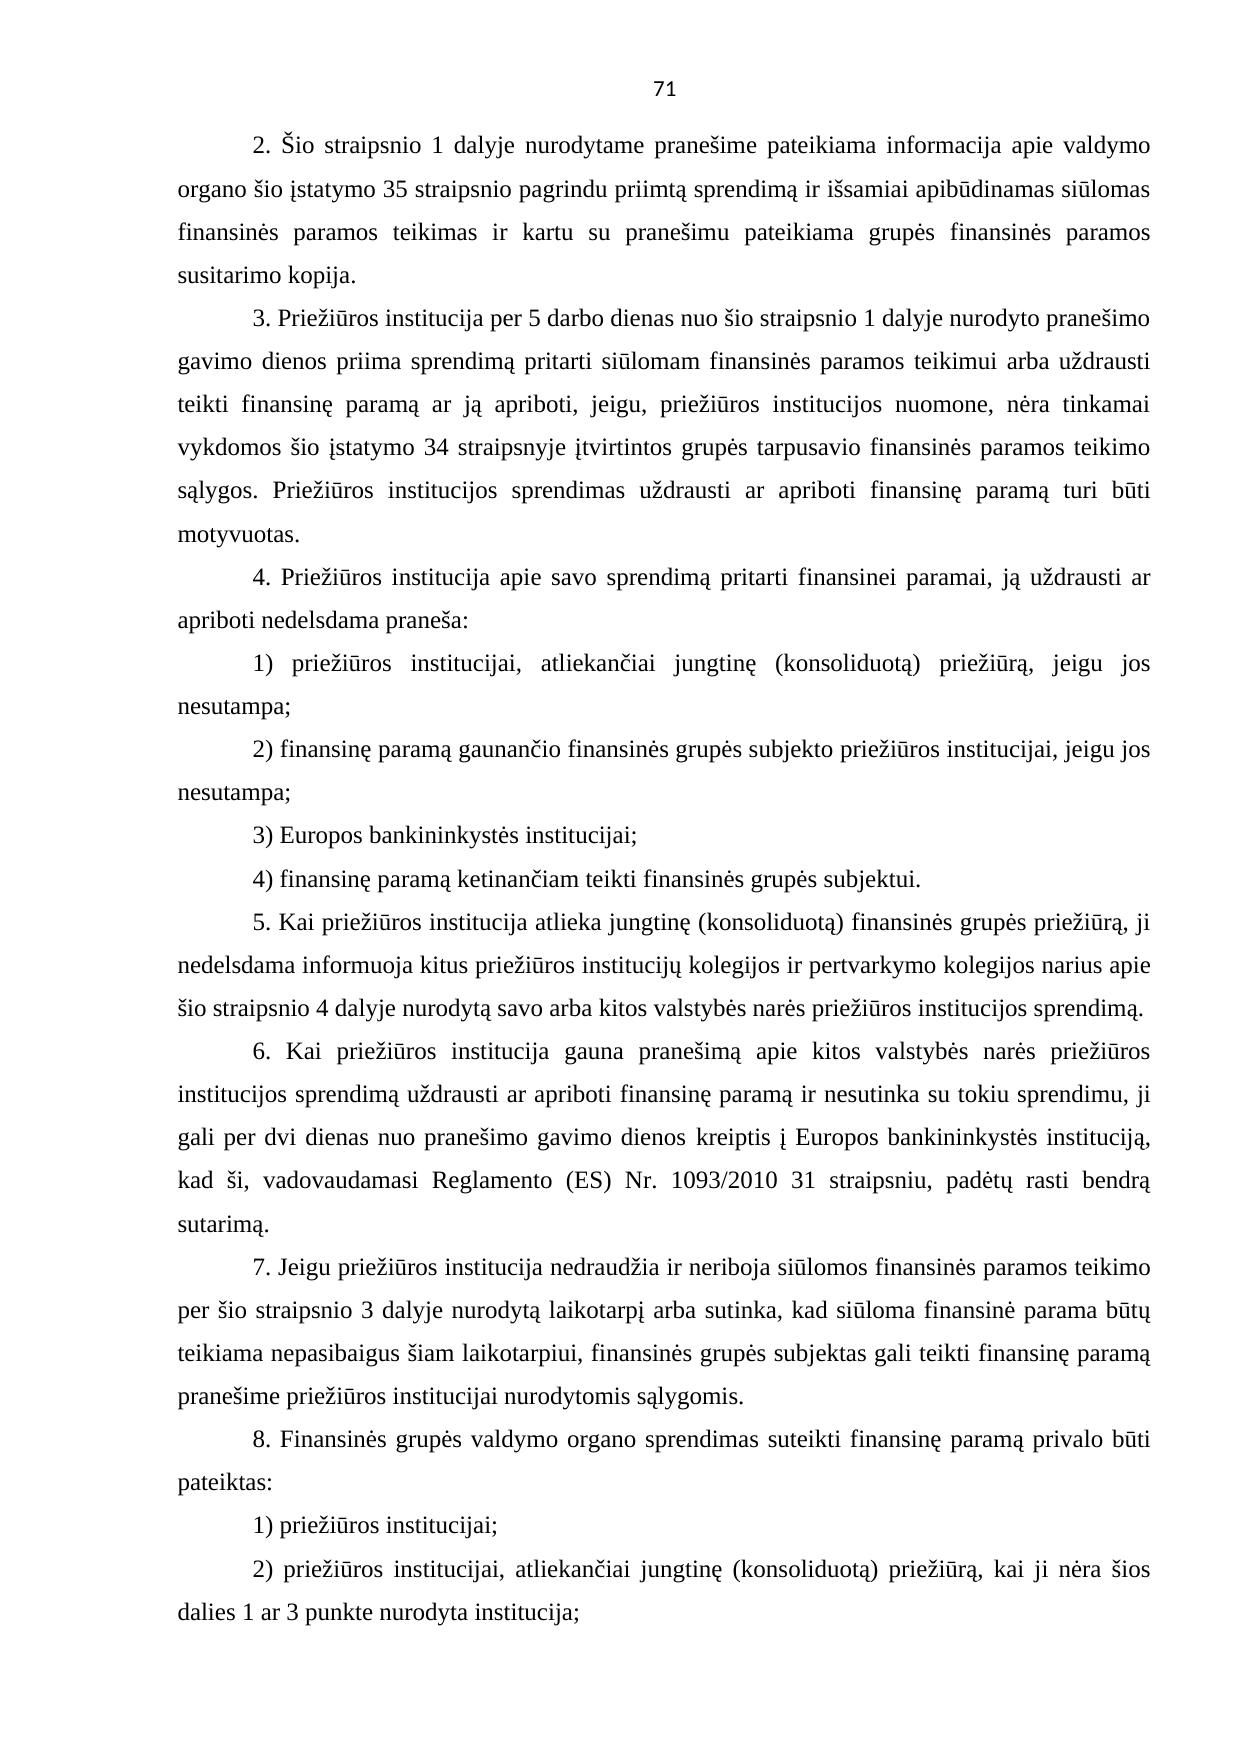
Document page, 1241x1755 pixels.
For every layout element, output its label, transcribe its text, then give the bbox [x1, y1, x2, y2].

text 5. Kai priežiūros institucija atlieka jungtinę (konsoliduotą) finansinės grupės priežiūrą, ji nedelsdama informuoja kitus priežiūros institucijų kolegijos ir pertvarkymo kolegijos narius apie šio straipsnio 4 dalyje nurodytą savo arba kitos valstybės narės priežiūros institucijos sprendimą. [177, 907, 1152, 1022]
text 2) priežiūros institucijai, atliekančiai jungtinę (konsoliduotą) priežiūrą, kai ji nėra šios dalies 1 ar 3 punkte nurodyta institucija; [177, 1554, 1152, 1626]
text 2) finansinę paramą gaunančio finansinės grupės subjekto priežiūros institucijai, jeigu jos nesutampa; [177, 734, 1152, 806]
text 1) priežiūros institucijai, atliekančiai jungtinę (konsoliduotą) priežiūrą, jeigu jos nesutampa; [177, 648, 1152, 720]
text 2. Šio straipsnio 1 dalyje nurodytame pranešime pateikiama informacija apie valdymo organo šio įstatymo 35 straipsnio pagrindu priimtą sprendimą ir išsamiai apibūdinamas siūlomas finansinės paramos teikimas ir kartu su pranešimu pateikiama grupės finansinės paramos susitarimo kopija. [177, 131, 1152, 289]
text 4. Priežiūros institucija apie savo sprendimą pritarti finansinei paramai, ją uždrausti ar apriboti nedelsdama praneša: [177, 562, 1152, 634]
text 8. Finansinės grupės valdymo organo sprendimas suteikti finansinę paramą privalo būti pateiktas: [177, 1424, 1152, 1496]
text 6. Kai priežiūros institucija gauna pranešimą apie kitos valstybės narės priežiūros institucijos sprendimą uždrausti ar apriboti finansinę paramą ir nesutinka su tokiu sprendimu, ji gali per dvi dienas nuo pranešimo gavimo dienos kreiptis į Europos bankininkystės instituciją, kad ši, vadovaudamasi Reglamento (ES) Nr. 1093/2010 31 straipsniu, padėtų rasti bendrą sutarimą. [177, 1036, 1152, 1237]
text 7. Jeigu priežiūros institucija nedraudžia ir neriboja siūlomos finansinės paramos teikimo per šio straipsnio 3 dalyje nurodytą laikotarpį arba sutinka, kad siūloma finansinė parama būtų teikiama nepasibaigus šiam laikotarpiui, finansinės grupės subjektas gali teikti finansinę paramą pranešime priežiūros institucijai nurodytomis sąlygomis. [177, 1252, 1152, 1410]
text 1) priežiūros institucijai; [177, 1511, 1152, 1539]
text 3. Priežiūros institucija per 5 darbo dienas nuo šio straipsnio 1 dalyje nurodyto pranešimo gavimo dienos priima sprendimą pritarti siūlomam finansinės paramos teikimui arba uždrausti teikti finansinę paramą ar ją apriboti, jeigu, priežiūros institucijos nuomone, nėra tinkamai vykdomos šio įstatymo 34 straipsnyje įtvirtintos grupės tarpusavio finansinės paramos teikimo sąlygos. Priežiūros institucijos sprendimas uždrausti ar apriboti finansinę paramą turi būti motyvuotas. [177, 303, 1152, 547]
text 3) Europos bankininkystės institucijai; [177, 821, 1152, 849]
text 4) finansinę paramą ketinančiam teikti finansinės grupės subjektui. [177, 864, 1152, 892]
